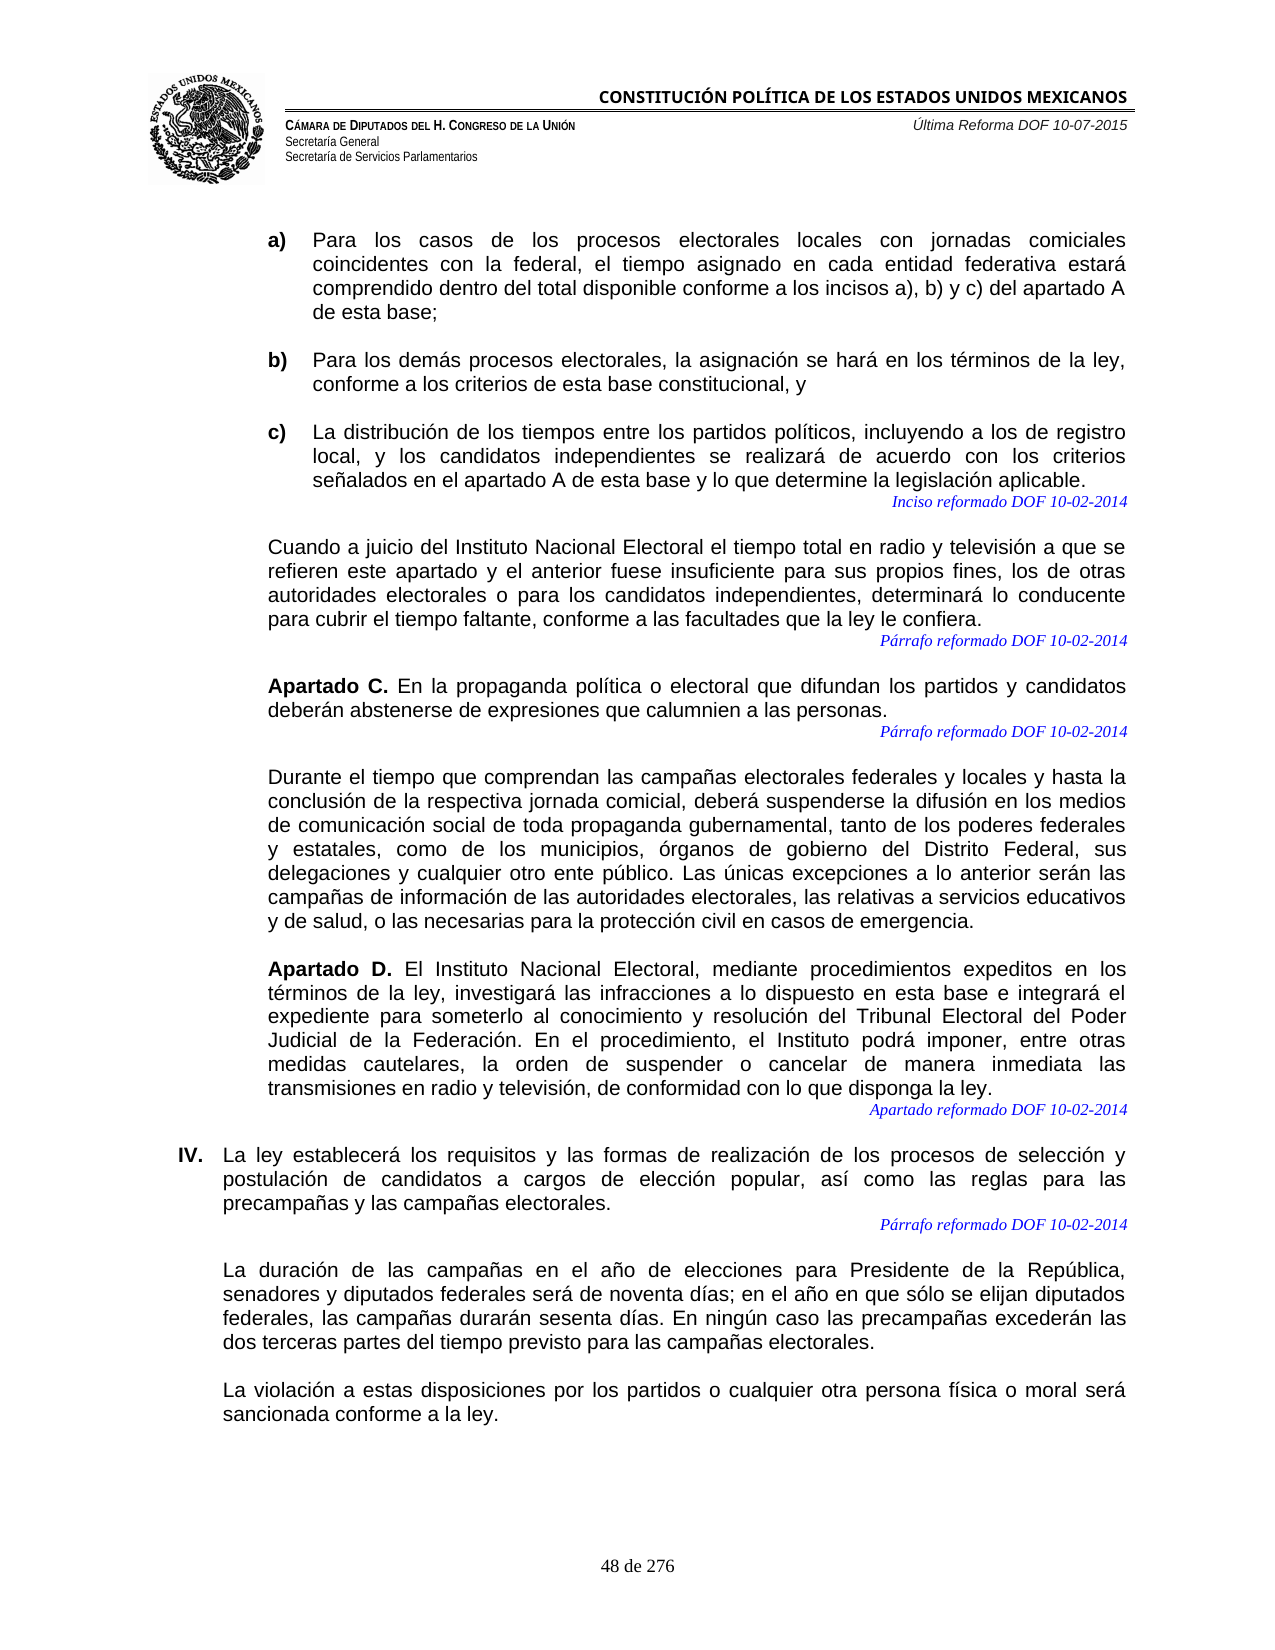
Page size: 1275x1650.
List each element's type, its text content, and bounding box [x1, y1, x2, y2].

text Apartado C. En la propaganda política o electoral que difundan los partidos y candidatos deberán abstenerse de expresiones que calumnien a las personas. [268, 674, 1127, 722]
text La violación a estas disposiciones por los partidos o cualquier otra persona física o moral será sancionada conforme a la ley. [223, 1378, 1127, 1426]
text Párrafo reformado DOF 10-02-2014 [148, 722, 1127, 741]
text Párrafo reformado DOF 10-02-2014 [148, 631, 1127, 650]
text c) La distribución de los tiempos entre los partidos políticos, incluyendo a los de registro local, y los candidatos independientes se realizará de acuerdo con los criterios señalados en el apartado A de esta base y lo que determine la legislación aplicable. [268, 420, 1127, 492]
text Cuando a juicio del Instituto Nacional Electoral el tiempo total en radio y televisión a que se refieren este apartado y el anterior fuese insuficiente para sus propios fines, los de otras autoridades electorales o para los candidatos independientes, determinará lo conducente para cubrir el tiempo faltante, conforme a las facultades que la ley le confiera. [268, 535, 1127, 631]
text La duración de las campañas en el año de elecciones para Presidente de la República, senadores y diputados federales será de noventa días; en el año en que sólo se elijan diputados federales, las campañas durarán sesenta días. En ningún caso las precampañas excederán las dos terceras partes del tiempo previsto para las campañas electorales. [223, 1258, 1127, 1354]
text b) Para los demás procesos electorales, la asignación se hará en los términos de la ley, conforme a los criterios de esta base constitucional, y [268, 348, 1127, 396]
text a) Para los casos de los procesos electorales locales con jornadas comiciales coincidentes con la federal, el tiempo asignado en cada entidad federativa estará comprendido dentro del total disponible conforme a los incisos a), b) y c) del apartado A de esta base; [268, 228, 1127, 324]
text Párrafo reformado DOF 10-02-2014 [148, 1215, 1127, 1234]
text Apartado reformado DOF 10-02-2014 [148, 1100, 1127, 1119]
text Durante el tiempo que comprendan las campañas electorales federales y locales y hasta la conclusión de la respectiva jornada comicial, deberá suspenderse la difusión en los medios de comunicación social de toda propaganda gubernamental, tanto de los poderes federales y estatales, como de los municipios, órganos de gobierno del Distrito Federal, sus delegaciones y cualquier otro ente público. Las únicas excepciones a lo anterior serán las campañas de información de las autoridades electorales, las relativas a servicios educativos y de salud, o las necesarias para la protección civil en casos de emergencia. [268, 765, 1127, 932]
text Apartado D. El Instituto Nacional Electoral, mediante procedimientos expeditos en los términos de la ley, investigará las infracciones a lo dispuesto en esta base e integrará el expediente para someterlo al conocimiento y resolución del Tribunal Electoral del Poder Judicial de la Federación. En el procedimiento, el Instituto podrá imponer, entre otras medidas cautelares, la orden de suspender o cancelar de manera inmediata las transmisiones en radio y televisión, de conformidad con lo que disponga la ley. [268, 956, 1127, 1100]
text Inciso reformado DOF 10-02-2014 [148, 492, 1127, 511]
text IV. La ley establecerá los requisitos y las formas de realización de los procesos de selección y postulación de candidatos a cargos de elección popular, así como las reglas para las precampañas y las campañas electorales. [178, 1143, 1127, 1215]
